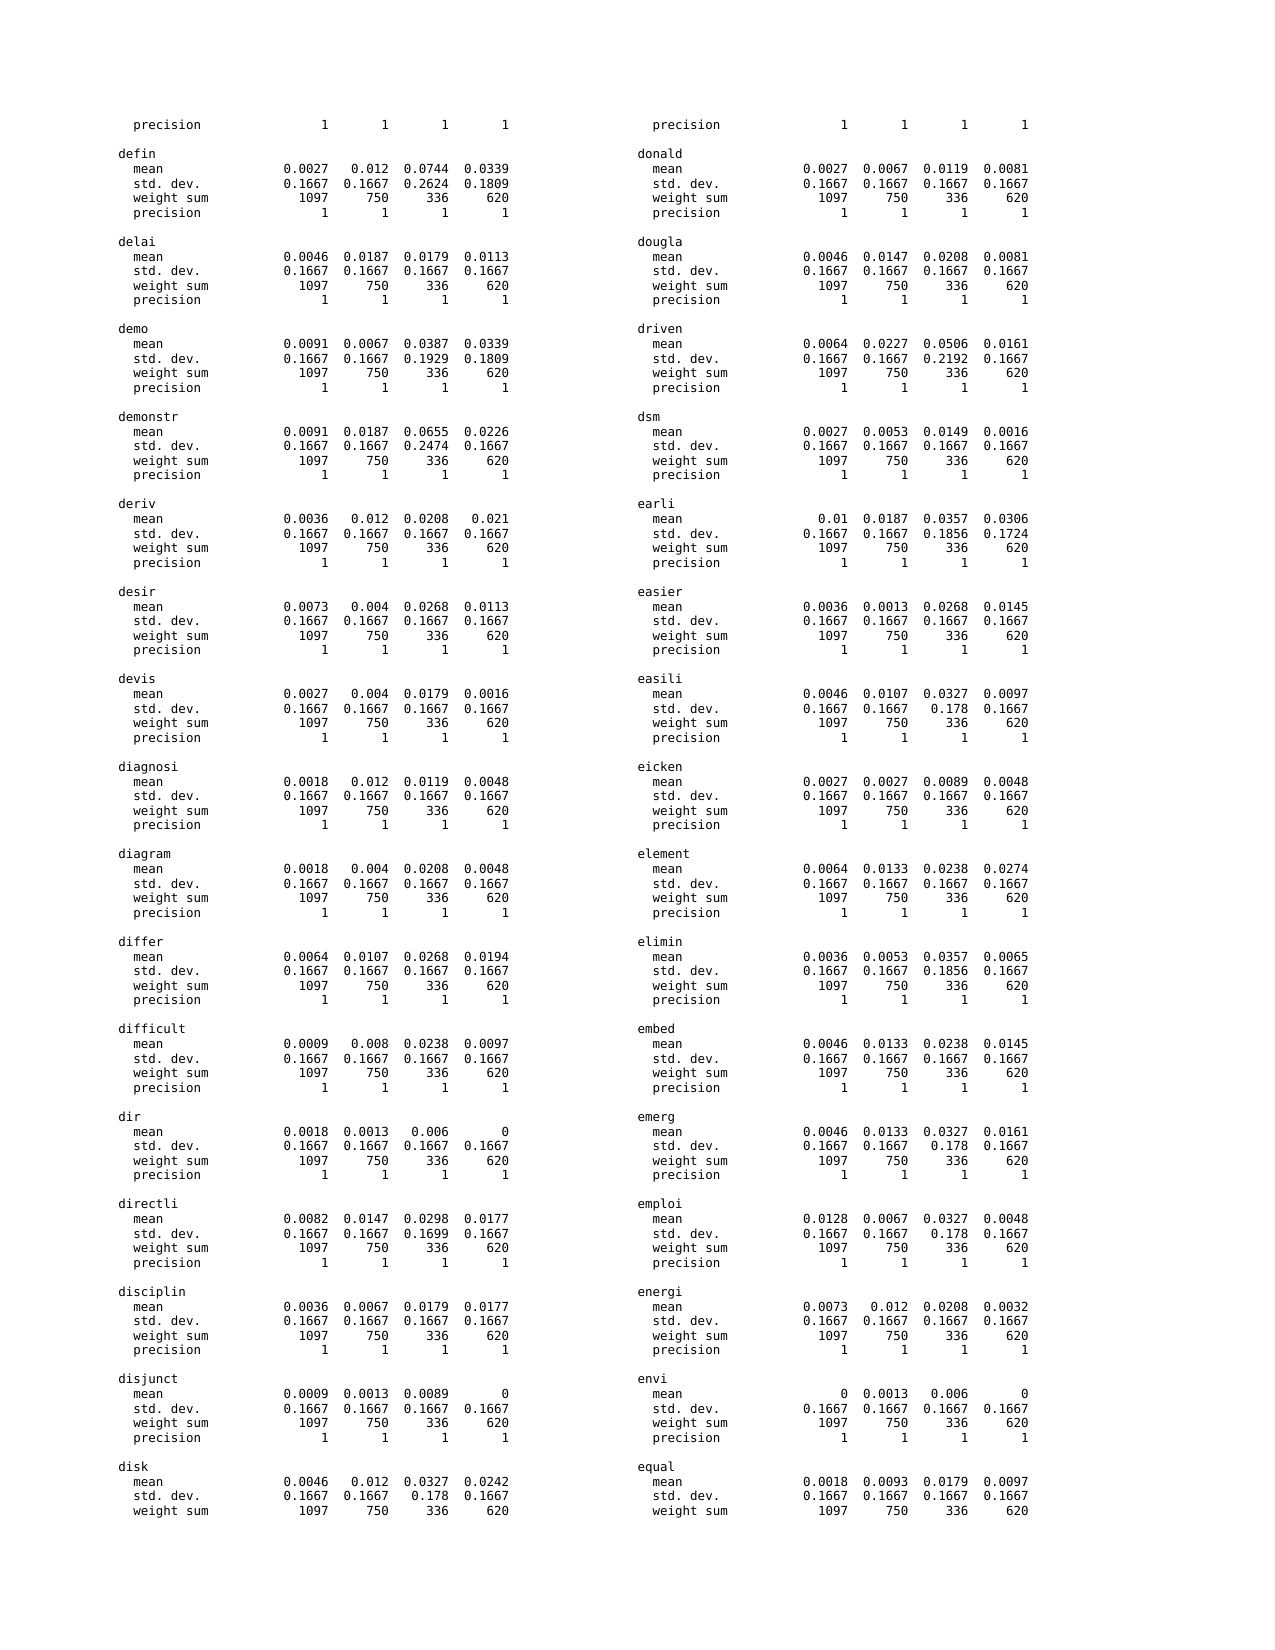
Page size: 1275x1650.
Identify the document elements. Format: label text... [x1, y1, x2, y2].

text weight sum 1097 750 336 620 [637, 978, 1157, 993]
text precision 1 1 1 1 [118, 1431, 637, 1445]
text precision 1 1 1 1 [637, 643, 1157, 658]
text std. dev. 0.1667 0.1667 0.1667 0.1667 [637, 1051, 1157, 1066]
text std. dev. 0.1667 0.1667 0.1929 0.1809 [118, 351, 637, 366]
text precision 1 1 1 1 [637, 118, 1157, 133]
text precision 1 1 1 1 [637, 293, 1157, 308]
text weight sum 1097 750 336 620 [637, 716, 1157, 731]
text weight sum 1097 750 336 620 [118, 541, 637, 556]
text dir [118, 1110, 637, 1124]
text weight sum 1097 750 336 620 [637, 1416, 1157, 1431]
text mean 0.0027 0.0053 0.0149 0.0016 [637, 424, 1157, 439]
text std. dev. 0.1667 0.1667 0.2474 0.1667 [118, 439, 637, 453]
text eicken [637, 760, 1157, 774]
text std. dev. 0.1667 0.1667 0.1667 0.1667 [118, 876, 637, 891]
text precision 1 1 1 1 [637, 993, 1157, 1008]
text mean 0.0046 0.0133 0.0327 0.0161 [637, 1124, 1157, 1139]
text dougla [637, 235, 1157, 249]
text precision 1 1 1 1 [118, 643, 637, 658]
text mean 0.0046 0.0107 0.0327 0.0097 [637, 687, 1157, 701]
text std. dev. 0.1667 0.1667 0.1667 0.1667 [118, 789, 637, 803]
text diagram [118, 847, 637, 862]
text precision 1 1 1 1 [118, 206, 637, 220]
text defin [118, 147, 637, 162]
text weight sum 1097 750 336 620 [637, 891, 1157, 906]
text delai [118, 235, 637, 249]
text element [637, 847, 1157, 862]
text demonstr [118, 410, 637, 424]
text weight sum 1097 750 336 620 [118, 191, 637, 206]
text weight sum 1097 750 336 620 [118, 366, 637, 381]
text precision 1 1 1 1 [637, 381, 1157, 395]
text mean 0.0027 0.004 0.0179 0.0016 [118, 687, 637, 701]
text precision 1 1 1 1 [118, 1256, 637, 1270]
text mean 0.0064 0.0227 0.0506 0.0161 [637, 337, 1157, 351]
text energi [637, 1285, 1157, 1299]
text std. dev. 0.1667 0.1667 0.1667 0.1667 [118, 526, 637, 541]
text std. dev. 0.1667 0.1667 0.1667 0.1667 [118, 1401, 637, 1416]
text std. dev. 0.1667 0.1667 0.1667 0.1667 [637, 1314, 1157, 1328]
text precision 1 1 1 1 [118, 468, 637, 483]
text weight sum 1097 750 336 620 [637, 1153, 1157, 1168]
text std. dev. 0.1667 0.1667 0.1667 0.1667 [118, 1139, 637, 1153]
text std. dev. 0.1667 0.1667 0.1667 0.1667 [637, 1401, 1157, 1416]
text weight sum 1097 750 336 620 [637, 541, 1157, 556]
text mean 0.0018 0.012 0.0119 0.0048 [118, 774, 637, 789]
text disk [118, 1460, 637, 1474]
text precision 1 1 1 1 [118, 993, 637, 1008]
text std. dev. 0.1667 0.1667 0.2624 0.1809 [118, 176, 637, 191]
text precision 1 1 1 1 [637, 1343, 1157, 1358]
text demo [118, 322, 637, 337]
text std. dev. 0.1667 0.1667 0.1667 0.1667 [118, 614, 637, 628]
text mean 0.0018 0.0013 0.006 0 [118, 1124, 637, 1139]
text precision 1 1 1 1 [637, 731, 1157, 745]
text precision 1 1 1 1 [637, 906, 1157, 920]
text mean 0.0073 0.004 0.0268 0.0113 [118, 599, 637, 614]
text directli [118, 1197, 637, 1212]
text precision 1 1 1 1 [118, 906, 637, 920]
text dsm [637, 410, 1157, 424]
text emerg [637, 1110, 1157, 1124]
text precision 1 1 1 1 [637, 1081, 1157, 1095]
text weight sum 1097 750 336 620 [637, 366, 1157, 381]
text envi [637, 1372, 1157, 1387]
text weight sum 1097 750 336 620 [637, 1328, 1157, 1343]
text weight sum 1097 750 336 620 [118, 628, 637, 643]
text weight sum 1097 750 336 620 [637, 1241, 1157, 1256]
text std. dev. 0.1667 0.1667 0.1856 0.1667 [637, 964, 1157, 978]
text std. dev. 0.1667 0.1667 0.1699 0.1667 [118, 1226, 637, 1241]
text weight sum 1097 750 336 620 [118, 891, 637, 906]
text earli [637, 497, 1157, 512]
text std. dev. 0.1667 0.1667 0.1667 0.1667 [637, 264, 1157, 278]
text weight sum 1097 750 336 620 [637, 278, 1157, 293]
text mean 0.0046 0.0147 0.0208 0.0081 [637, 249, 1157, 264]
text weight sum 1097 750 336 620 [118, 1066, 637, 1081]
text std. dev. 0.1667 0.1667 0.1667 0.1667 [637, 1489, 1157, 1503]
text driven [637, 322, 1157, 337]
text precision 1 1 1 1 [637, 206, 1157, 220]
text mean 0.0046 0.0187 0.0179 0.0113 [118, 249, 637, 264]
text weight sum 1097 750 336 620 [118, 716, 637, 731]
text precision 1 1 1 1 [637, 468, 1157, 483]
text precision 1 1 1 1 [118, 556, 637, 570]
text std. dev. 0.1667 0.1667 0.2192 0.1667 [637, 351, 1157, 366]
text std. dev. 0.1667 0.1667 0.1667 0.1667 [637, 614, 1157, 628]
text difficult [118, 1022, 637, 1037]
text weight sum 1097 750 336 620 [118, 978, 637, 993]
text mean 0.0036 0.0067 0.0179 0.0177 [118, 1299, 637, 1314]
text disciplin [118, 1285, 637, 1299]
text mean 0.0027 0.0067 0.0119 0.0081 [637, 162, 1157, 176]
text mean 0.0091 0.0187 0.0655 0.0226 [118, 424, 637, 439]
text weight sum 1097 750 336 620 [637, 628, 1157, 643]
text mean 0.0018 0.0093 0.0179 0.0097 [637, 1474, 1157, 1489]
text precision 1 1 1 1 [637, 1431, 1157, 1445]
text diagnosi [118, 760, 637, 774]
text precision 1 1 1 1 [637, 818, 1157, 833]
text weight sum 1097 750 336 620 [118, 1328, 637, 1343]
text weight sum 1097 750 336 620 [637, 453, 1157, 468]
text mean 0.0009 0.008 0.0238 0.0097 [118, 1037, 637, 1051]
text std. dev. 0.1667 0.1667 0.178 0.1667 [118, 1489, 637, 1503]
text precision 1 1 1 1 [118, 381, 637, 395]
text mean 0.0036 0.012 0.0208 0.021 [118, 512, 637, 526]
text std. dev. 0.1667 0.1667 0.178 0.1667 [637, 1139, 1157, 1153]
text mean 0.0091 0.0067 0.0387 0.0339 [118, 337, 637, 351]
text weight sum 1097 750 336 620 [637, 191, 1157, 206]
text std. dev. 0.1667 0.1667 0.178 0.1667 [637, 1226, 1157, 1241]
text weight sum 1097 750 336 620 [637, 1503, 1157, 1518]
text weight sum 1097 750 336 620 [118, 1241, 637, 1256]
text precision 1 1 1 1 [637, 1256, 1157, 1270]
text embed [637, 1022, 1157, 1037]
text weight sum 1097 750 336 620 [118, 803, 637, 818]
text elimin [637, 935, 1157, 949]
text precision 1 1 1 1 [118, 1168, 637, 1183]
text weight sum 1097 750 336 620 [637, 803, 1157, 818]
text weight sum 1097 750 336 620 [118, 1503, 637, 1518]
text weight sum 1097 750 336 620 [118, 278, 637, 293]
text std. dev. 0.1667 0.1667 0.178 0.1667 [637, 701, 1157, 716]
text precision 1 1 1 1 [118, 818, 637, 833]
text std. dev. 0.1667 0.1667 0.1856 0.1724 [637, 526, 1157, 541]
text precision 1 1 1 1 [118, 1343, 637, 1358]
text devis [118, 672, 637, 687]
text mean 0.0073 0.012 0.0208 0.0032 [637, 1299, 1157, 1314]
text std. dev. 0.1667 0.1667 0.1667 0.1667 [637, 439, 1157, 453]
text mean 0.0046 0.012 0.0327 0.0242 [118, 1474, 637, 1489]
text precision 1 1 1 1 [118, 293, 637, 308]
text precision 1 1 1 1 [637, 1168, 1157, 1183]
text std. dev. 0.1667 0.1667 0.1667 0.1667 [118, 701, 637, 716]
text std. dev. 0.1667 0.1667 0.1667 0.1667 [637, 876, 1157, 891]
text precision 1 1 1 1 [118, 118, 637, 133]
text disjunct [118, 1372, 637, 1387]
text std. dev. 0.1667 0.1667 0.1667 0.1667 [118, 1051, 637, 1066]
text mean 0.0027 0.0027 0.0089 0.0048 [637, 774, 1157, 789]
text mean 0.0027 0.012 0.0744 0.0339 [118, 162, 637, 176]
text precision 1 1 1 1 [118, 731, 637, 745]
text weight sum 1097 750 336 620 [118, 1153, 637, 1168]
text easier [637, 585, 1157, 599]
text deriv [118, 497, 637, 512]
text weight sum 1097 750 336 620 [637, 1066, 1157, 1081]
text mean 0.0018 0.004 0.0208 0.0048 [118, 862, 637, 876]
text easili [637, 672, 1157, 687]
text mean 0.0036 0.0013 0.0268 0.0145 [637, 599, 1157, 614]
text mean 0.0082 0.0147 0.0298 0.0177 [118, 1212, 637, 1226]
text mean 0.0128 0.0067 0.0327 0.0048 [637, 1212, 1157, 1226]
text weight sum 1097 750 336 620 [118, 453, 637, 468]
text mean 0.0036 0.0053 0.0357 0.0065 [637, 949, 1157, 964]
text mean 0.0064 0.0107 0.0268 0.0194 [118, 949, 637, 964]
text mean 0 0.0013 0.006 0 [637, 1387, 1157, 1401]
text equal [637, 1460, 1157, 1474]
text precision 1 1 1 1 [118, 1081, 637, 1095]
text emploi [637, 1197, 1157, 1212]
text mean 0.0046 0.0133 0.0238 0.0145 [637, 1037, 1157, 1051]
text mean 0.0009 0.0013 0.0089 0 [118, 1387, 637, 1401]
text std. dev. 0.1667 0.1667 0.1667 0.1667 [118, 1314, 637, 1328]
text std. dev. 0.1667 0.1667 0.1667 0.1667 [118, 964, 637, 978]
text weight sum 1097 750 336 620 [118, 1416, 637, 1431]
text desir [118, 585, 637, 599]
text std. dev. 0.1667 0.1667 0.1667 0.1667 [637, 176, 1157, 191]
text mean 0.01 0.0187 0.0357 0.0306 [637, 512, 1157, 526]
text precision 1 1 1 1 [637, 556, 1157, 570]
text std. dev. 0.1667 0.1667 0.1667 0.1667 [118, 264, 637, 278]
text mean 0.0064 0.0133 0.0238 0.0274 [637, 862, 1157, 876]
text differ [118, 935, 637, 949]
text donald [637, 147, 1157, 162]
text std. dev. 0.1667 0.1667 0.1667 0.1667 [637, 789, 1157, 803]
